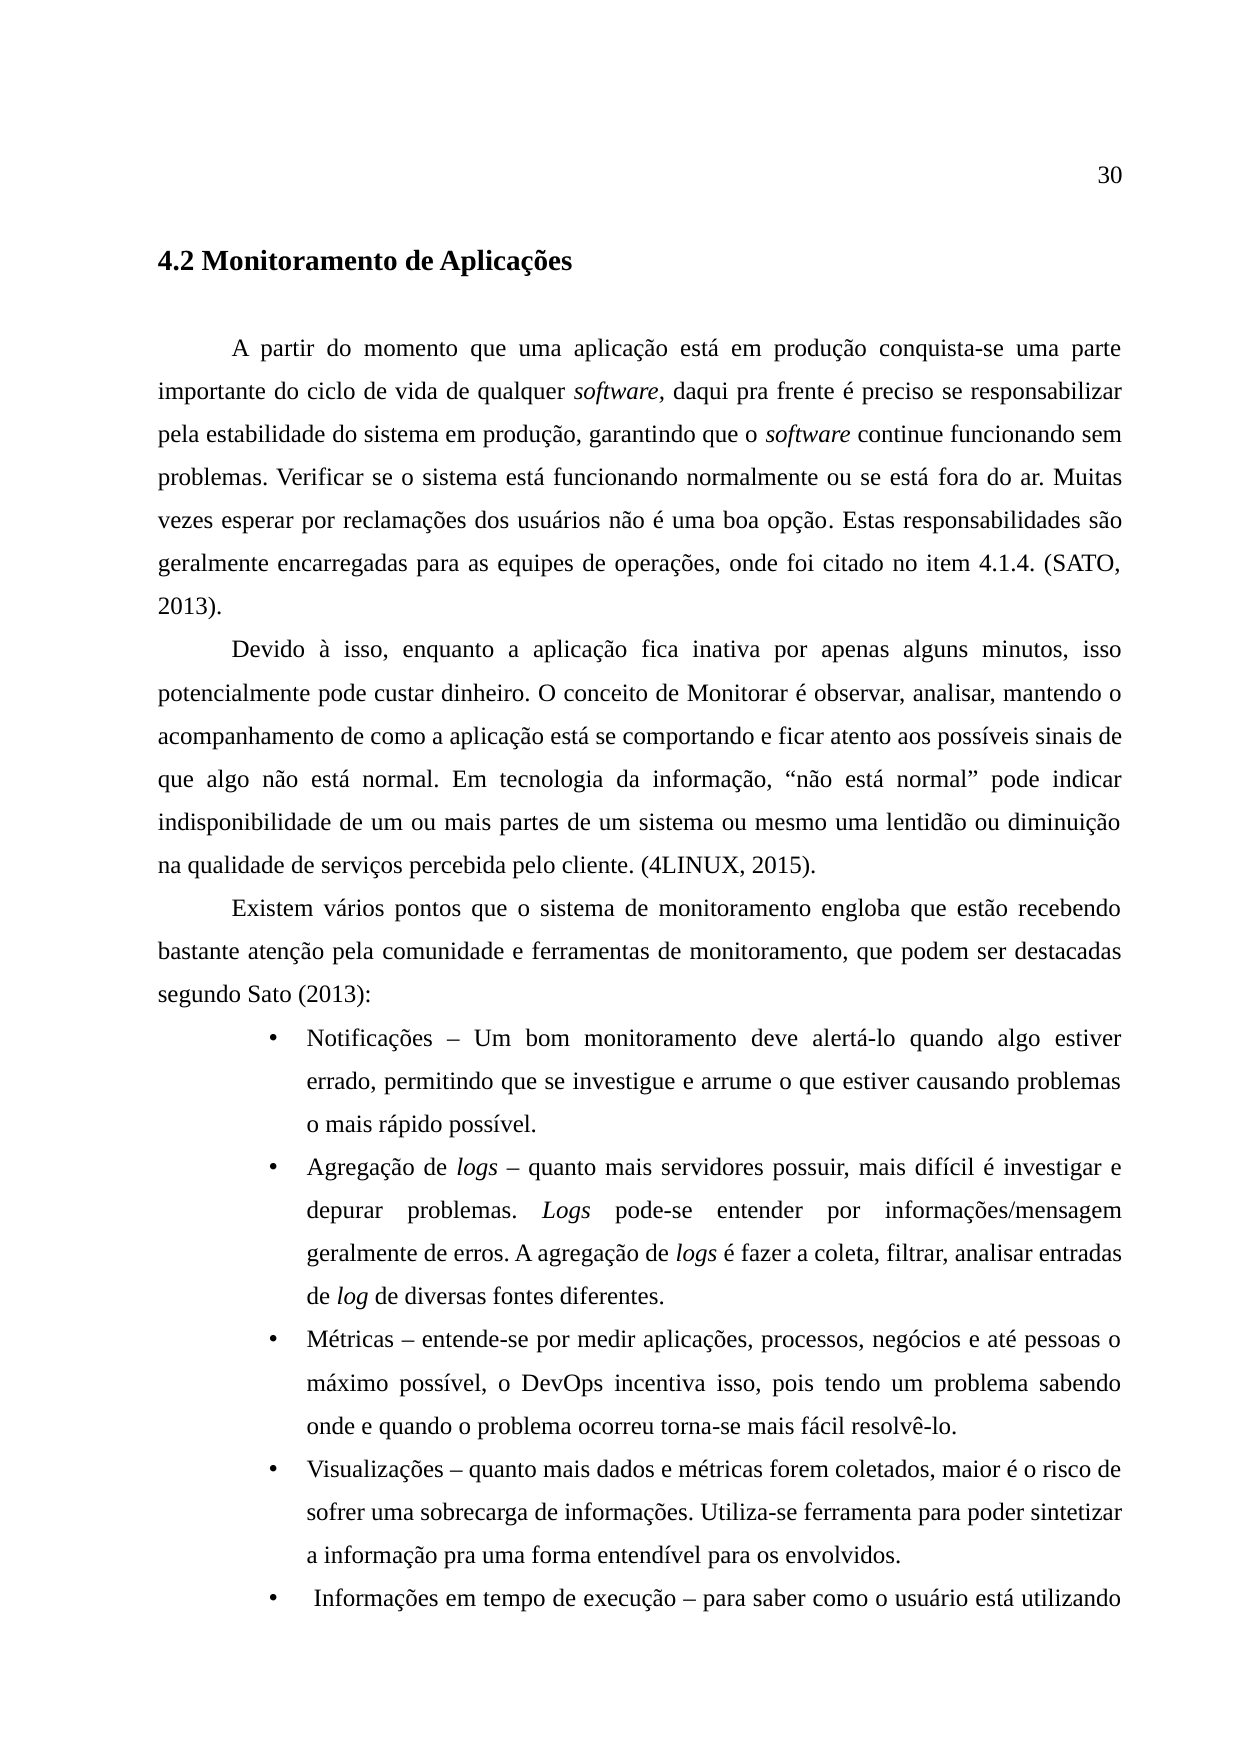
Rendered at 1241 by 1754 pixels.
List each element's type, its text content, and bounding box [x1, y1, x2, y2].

list Métricas – entende-se por medir aplicações, processos, negócios e até pessoas o máximo possível, o DevOps incentiva isso, pois tendo um problema sabendo onde e quando o problema ocorreu torna-se mais fácil resolvê-lo. [269, 1324, 1122, 1439]
text A partir do momento que uma aplicação está em produção conquista-se uma parte importante do ciclo de vida de qualquer software, daqui pra frente é preciso se responsabilizar pela estabilidade do sistema em produção, garantindo que o software continue funcionando sem problemas. Verificar se o sistema está funcionando normalmente ou se está fora do ar. Muitas vezes esperar por reclamações dos usuários não é uma boa opção. Estas responsabilidades são geralmente encarregadas para as equipes de operações, onde foi citado no item 4.1.4. (SATO, 2013). [158, 333, 1122, 620]
text Devido à isso, enquanto a aplicação fica inativa por apenas alguns minutos, isso potencialmente pode custar dinheiro. O conceito de Monitorar é observar, analisar, mantendo o acompanhamento de como a aplicação está se comportando e ficar atento aos possíveis sinais de que algo não está normal. Em tecnologia da informação, “não está normal” pode indicar indisponibilidade de um ou mais partes de um sistema ou mesmo uma lentidão ou diminuição na qualidade de serviços percebida pelo cliente. (4LINUX, 2015). [158, 634, 1122, 879]
list Notificações – Um bom monitoramento deve alertá-lo quando algo estiver errado, permitindo que se investigue e arrume o que estiver causando problemas o mais rápido possível. [269, 1023, 1122, 1138]
list Visualizações – quanto mais dados e métricas forem coletados, maior é o risco de sofrer uma sobrecarga de informações. Utiliza-se ferramenta para poder sintetizar a informação pra uma forma entendível para os envolvidos. [269, 1454, 1122, 1569]
list Agregação de logs – quanto mais servidores possuir, mais difícil é investigar e depurar problemas. Logs pode-se entender por informações/mensagem geralmente de erros. A agregação de logs é fazer a coleta, filtrar, analisar entradas de log de diversas fontes diferentes. [269, 1152, 1122, 1310]
text Existem vários pontos que o sistema de monitoramento engloba que estão recebendo bastante atenção pela comunidade e ferramentas de monitoramento, que podem ser destacadas segundo Sato (2013): [158, 893, 1122, 1008]
list Informações em tempo de execução – para saber como o usuário está utilizando [269, 1583, 1122, 1612]
subtitle 4.2 Monitoramento de Aplicações [158, 243, 1122, 277]
